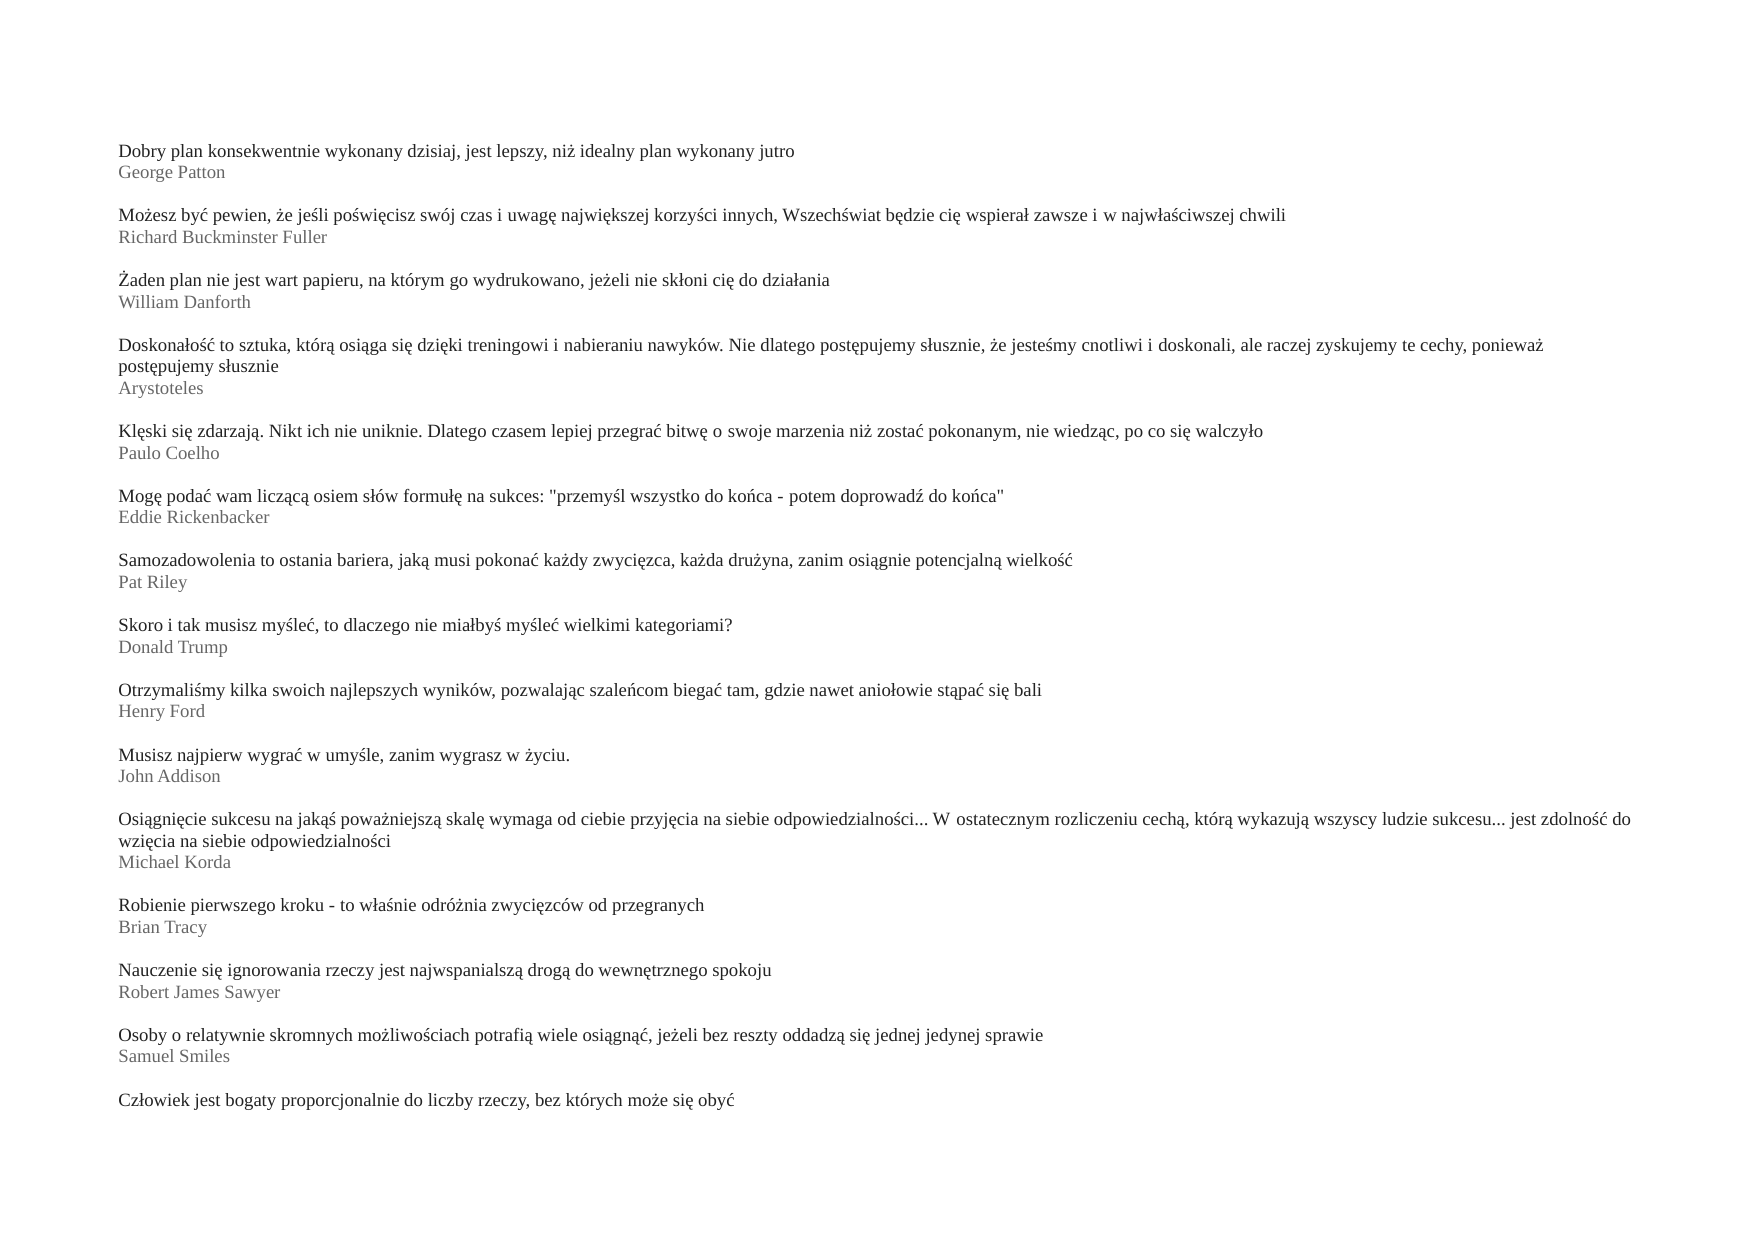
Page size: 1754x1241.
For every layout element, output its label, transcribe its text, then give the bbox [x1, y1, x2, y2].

text William Danforth [118, 291, 1636, 312]
text Nauczenie się ignorowania rzeczy jest najwspanialszą drogą do wewnętrznego spokoju [118, 959, 1636, 981]
text Michael Korda [118, 851, 1636, 873]
text Robert James Sawyer [118, 981, 1636, 1002]
text Richard Buckminster Fuller [118, 226, 1636, 247]
text John Addison [118, 765, 1636, 787]
text Możesz być pewien, że jeśli poświęcisz swój czas i uwagę największej korzyści innych, Wszechświat będzie cię wspierał zawsze i w najwłaściwszej chwili [118, 204, 1636, 226]
text Arystoteles [118, 377, 1636, 398]
text Musisz najpierw wygrać w umyśle, zanim wygrasz w życiu. [118, 743, 1636, 765]
text Dobry plan konsekwentnie wykonany dzisiaj, jest lepszy, niż idealny plan wykonany jutro [118, 140, 1636, 161]
text Robienie pierwszego kroku - to właśnie odróżnia zwycięzców od przegranych [118, 894, 1636, 916]
text Samozadowolenia to ostania bariera, jaką musi pokonać każdy zwycięzca, każda drużyna, zanim osiągnie potencjalną wielkość [118, 549, 1636, 571]
text Otrzymaliśmy kilka swoich najlepszych wyników, pozwalając szaleńcom biegać tam, gdzie nawet aniołowie stąpać się bali [118, 679, 1636, 700]
text Brian Tracy [118, 916, 1636, 937]
text Człowiek jest bogaty proporcjonalnie do liczby rzeczy, bez których może się obyć [118, 1088, 1636, 1110]
text Paulo Coelho [118, 442, 1636, 463]
text Doskonałość to sztuka, którą osiąga się dzięki treningowi i nabieraniu nawyków. Nie dlatego postępujemy słusznie, że jesteśmy cnotliwi i doskonali, ale raczej zyskujemy te cechy, ponieważ postępujemy słusznie [118, 334, 1636, 377]
text Skoro i tak musisz myśleć, to dlaczego nie miałbyś myśleć wielkimi kategoriami? [118, 614, 1636, 636]
text Osoby o relatywnie skromnych możliwościach potrafią wiele osiągnąć, jeżeli bez reszty oddadzą się jednej jedynej sprawie [118, 1024, 1636, 1045]
text Mogę podać wam liczącą osiem słów formułę na sukces: "przemyśl wszystko do końca - potem doprowadź do końca" [118, 485, 1636, 506]
text Henry Ford [118, 700, 1636, 722]
text Osiągnięcie sukcesu na jakąś poważniejszą skalę wymaga od ciebie przyjęcia na siebie odpowiedzialności... W ostatecznym rozliczeniu cechą, którą wykazują wszyscy ludzie sukcesu... jest zdolność do wzięcia na siebie odpowiedzialności [118, 808, 1636, 851]
text Pat Riley [118, 571, 1636, 592]
text Eddie Rickenbacker [118, 506, 1636, 528]
text Żaden plan nie jest wart papieru, na którym go wydrukowano, jeżeli nie skłoni cię do działania [118, 269, 1636, 291]
text Klęski się zdarzają. Nikt ich nie uniknie. Dlatego czasem lepiej przegrać bitwę o swoje marzenia niż zostać pokonanym, nie wiedząc, po co się walczyło [118, 420, 1636, 442]
text George Patton [118, 161, 1636, 183]
text Donald Trump [118, 636, 1636, 657]
text Samuel Smiles [118, 1045, 1636, 1067]
